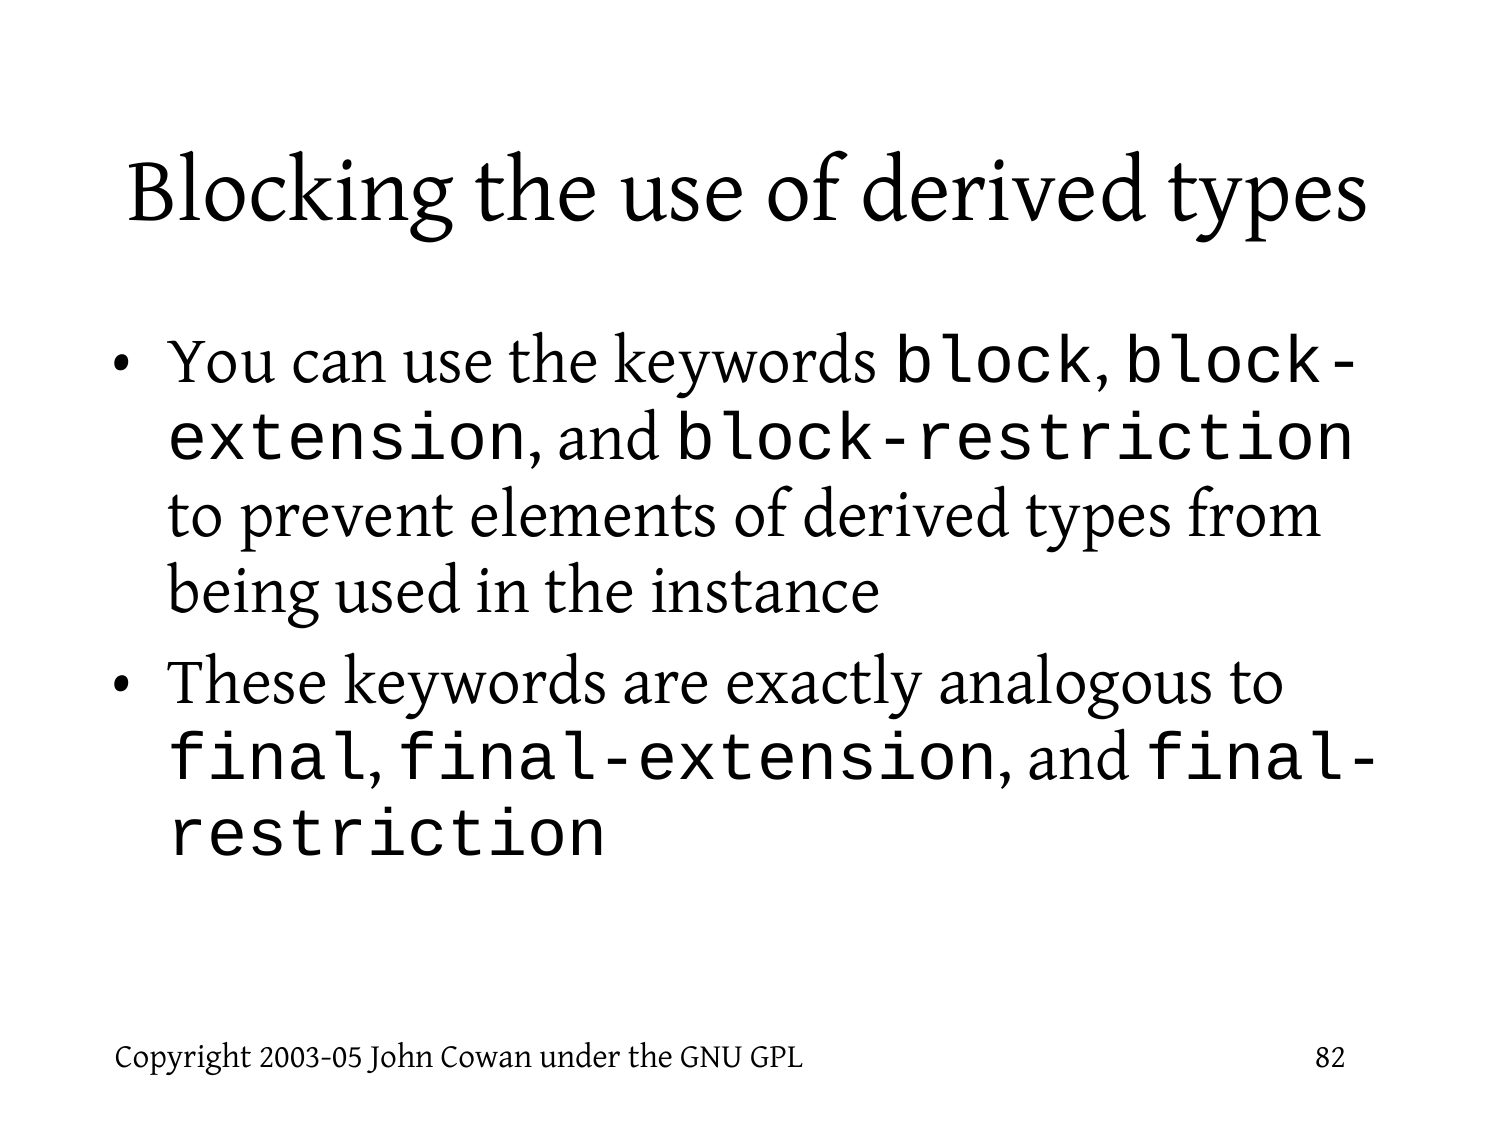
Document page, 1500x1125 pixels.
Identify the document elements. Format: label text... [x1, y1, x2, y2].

list You can use the keywords block, block-extension, and block-restriction to prevent elements of derived types from being used in the instance These keywords are exactly analogous to final, final-extension, and final-restriction [112, 324, 1387, 1000]
title Blocking the use of derived types [112, 62, 1387, 324]
